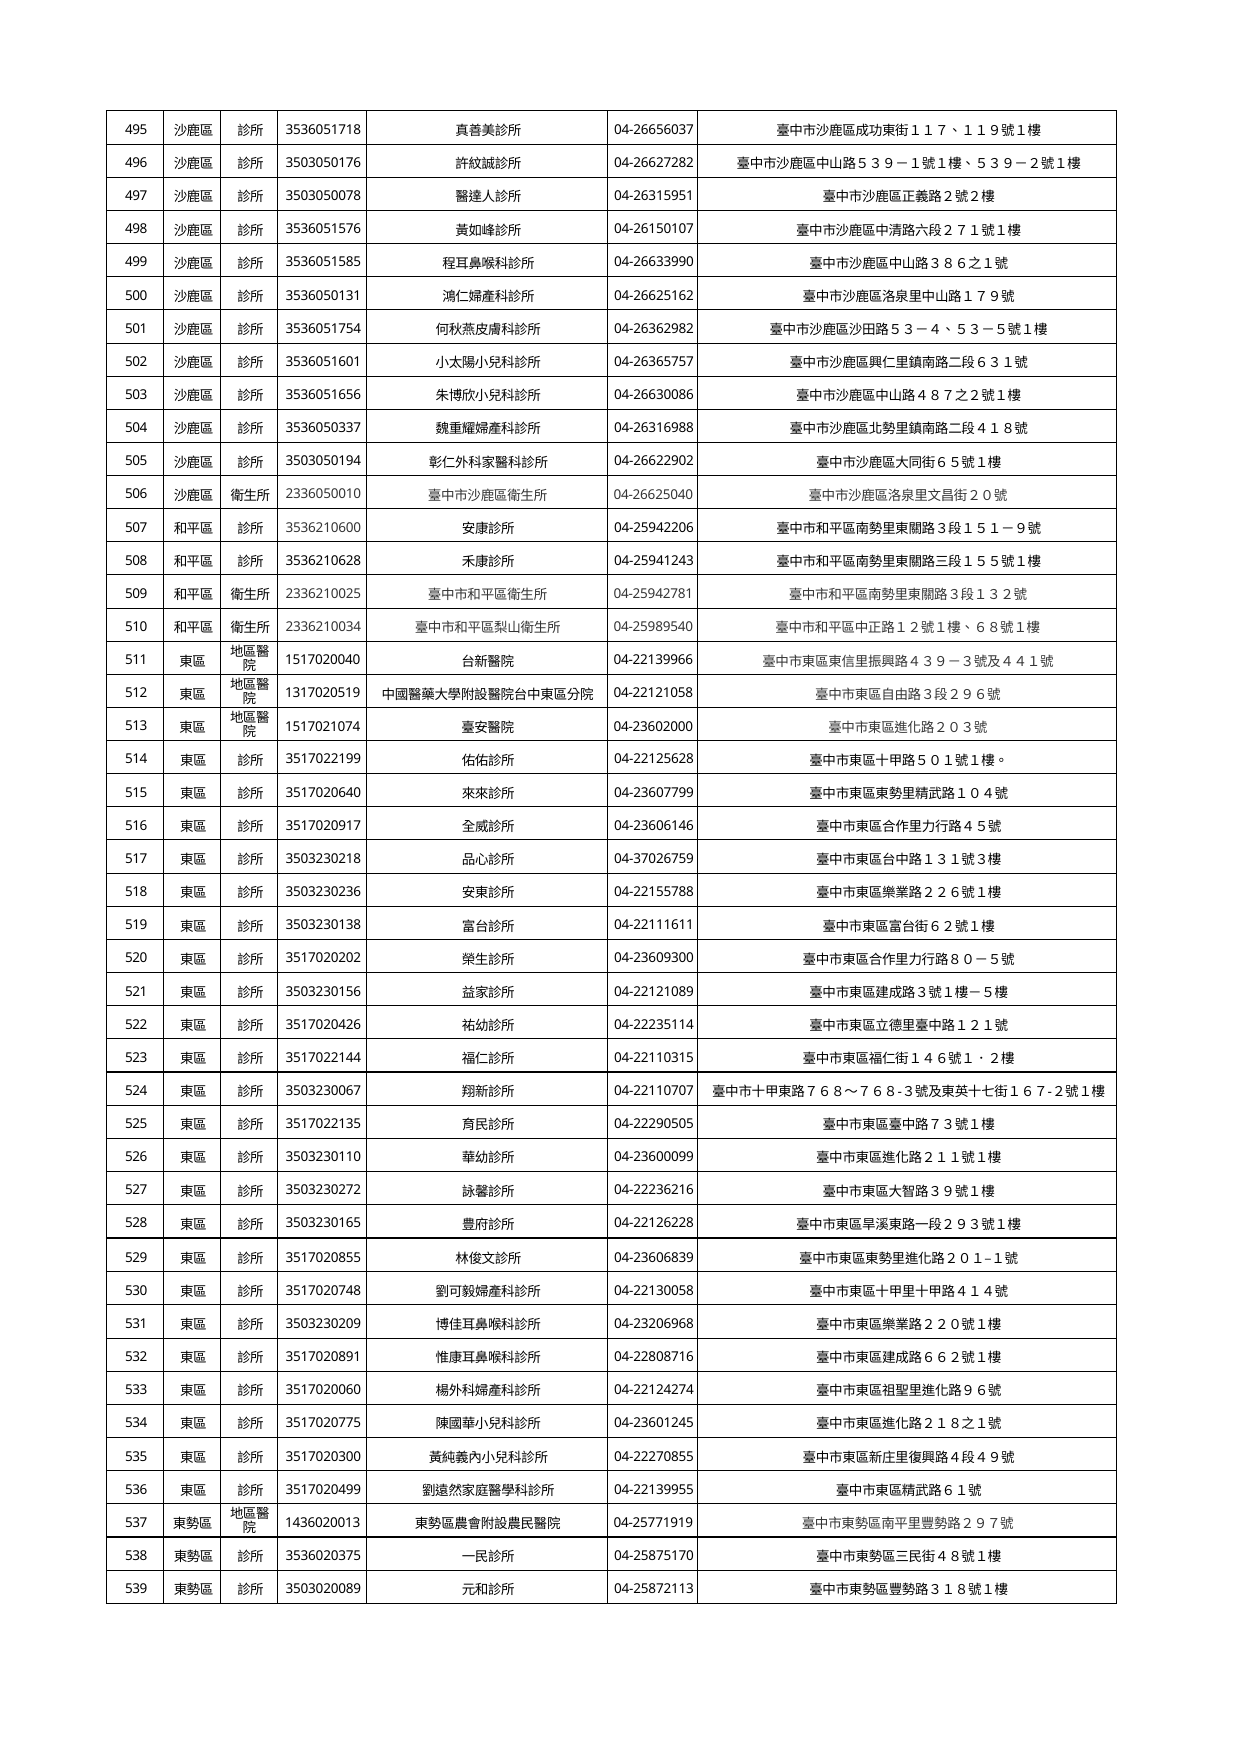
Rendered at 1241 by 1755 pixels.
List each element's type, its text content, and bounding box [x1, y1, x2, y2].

table_cell 診所 [221, 310, 277, 342]
table_cell 04-23602000 [608, 708, 697, 740]
table_cell 3503050176 [278, 145, 366, 177]
table_cell 臺中市東區建成路６６２號１樓 [698, 1339, 1116, 1371]
table_cell 診所 [221, 741, 277, 773]
table_cell 沙鹿區 [164, 244, 220, 276]
table_cell 東區 [164, 940, 220, 972]
table_cell 醫達人診所 [367, 178, 607, 210]
table_cell 診所 [221, 1073, 277, 1104]
table_cell 黃如峰診所 [367, 211, 607, 243]
table_cell 3517020891 [278, 1339, 366, 1371]
table_cell 502 [107, 344, 163, 376]
table_cell 3517020640 [278, 774, 366, 806]
table_cell 3517022199 [278, 741, 366, 773]
table_cell 東勢區 [164, 1504, 220, 1536]
table_cell 臺中市沙鹿區中山路４８７之２號１樓 [698, 377, 1116, 409]
table_cell 地區醫 院 [221, 675, 277, 707]
table_cell 3536051718 [278, 111, 366, 143]
table_cell 診所 [221, 410, 277, 442]
table_cell 翔新診所 [367, 1073, 607, 1104]
table_cell 04-26625040 [608, 476, 697, 508]
table_cell 04-26315951 [608, 178, 697, 210]
table_cell 506 [107, 476, 163, 508]
table_cell 503 [107, 377, 163, 409]
table_cell 1517021074 [278, 708, 366, 740]
table_cell 診所 [221, 1172, 277, 1204]
table_cell 臺中市東區建成路３號１樓－５樓 [698, 973, 1116, 1005]
table_cell 沙鹿區 [164, 211, 220, 243]
table_cell 臺中市沙鹿區興仁里鎮南路二段６３１號 [698, 344, 1116, 376]
table_cell 04-22290505 [608, 1106, 697, 1138]
table_cell 04-23206968 [608, 1305, 697, 1337]
table_cell 診所 [221, 377, 277, 409]
table_cell 520 [107, 940, 163, 972]
table_cell 衛生所 [221, 476, 277, 508]
table_cell 地區醫 院 [221, 708, 277, 740]
table_cell 診所 [221, 1106, 277, 1138]
table_cell 診所 [221, 1372, 277, 1404]
table_cell 04-22270855 [608, 1438, 697, 1470]
table_cell 臺中市十甲東路７６８〜７６８-３號及東英十七街１６７-２號１樓 [698, 1073, 1116, 1104]
table_cell 513 [107, 708, 163, 740]
table_cell 臺中市東區自由路３段２９６號 [698, 675, 1116, 707]
table_cell 診所 [221, 774, 277, 806]
table_cell 東區 [164, 907, 220, 939]
table_cell 臺中市東區樂業路２２０號１樓 [698, 1305, 1116, 1337]
table_cell 朱博欣小兒科診所 [367, 377, 607, 409]
table_cell 3536051656 [278, 377, 366, 409]
table_cell 04-22121089 [608, 973, 697, 1005]
table_cell 臺中市東區東勢里精武路１０４號 [698, 774, 1116, 806]
table_cell 和平區 [164, 609, 220, 641]
table_cell 診所 [221, 344, 277, 376]
table_cell 臺安醫院 [367, 708, 607, 740]
table_cell 04-26622902 [608, 443, 697, 475]
table_cell 04-37026759 [608, 840, 697, 873]
table_cell 3517020202 [278, 940, 366, 972]
table_cell 鴻仁婦產科診所 [367, 277, 607, 309]
table_cell 3517020426 [278, 1006, 366, 1038]
table_cell 1517020040 [278, 642, 366, 674]
table_cell 04-22155788 [608, 874, 697, 906]
table_header 04-23606839 [608, 1239, 697, 1271]
table_cell 04-22110315 [608, 1039, 697, 1071]
table_cell 禾康診所 [367, 542, 607, 574]
table_cell 來來診所 [367, 774, 607, 806]
table_cell 臺中市沙鹿區沙田路５３－４、５３－５號１樓 [698, 310, 1116, 342]
table_cell 診所 [221, 542, 277, 574]
table_cell 診所 [221, 145, 277, 177]
table_cell 惟康耳鼻喉科診所 [367, 1339, 607, 1371]
table_cell 504 [107, 410, 163, 442]
table_cell 東區 [164, 741, 220, 773]
table_cell 04-22236216 [608, 1172, 697, 1204]
table_cell 博佳耳鼻喉科診所 [367, 1305, 607, 1337]
table_cell 532 [107, 1339, 163, 1371]
table_cell 彰仁外科家醫科診所 [367, 443, 607, 475]
table_cell 安康診所 [367, 509, 607, 541]
table_cell 臺中市和平區南勢里東關路三段１５５號１樓 [698, 542, 1116, 574]
table_cell 臺中市東區福仁街１４６號１．２樓 [698, 1039, 1116, 1071]
table_cell 地區醫 院 [221, 1504, 277, 1536]
table_header 3517020855 [278, 1239, 366, 1271]
table_cell 臺中市沙鹿區北勢里鎮南路二段４１８號 [698, 410, 1116, 442]
table_cell 04-23607799 [608, 774, 697, 806]
table_cell 518 [107, 874, 163, 906]
table_cell 真善美診所 [367, 111, 607, 143]
table_cell 04-22808716 [608, 1339, 697, 1371]
table_header 東區 [164, 1239, 220, 1271]
table_cell 臺中市東區台中路１３１號３樓 [698, 840, 1116, 873]
table_cell 小太陽小兒科診所 [367, 344, 607, 376]
table_cell 539 [107, 1571, 163, 1603]
table_cell 臺中市東區東信里振興路４３９－３號及４４１號 [698, 642, 1116, 674]
table_cell 東區 [164, 1405, 220, 1437]
table_cell 533 [107, 1372, 163, 1404]
table_cell 04-22130058 [608, 1272, 697, 1304]
table_cell 診所 [221, 907, 277, 939]
table_cell 臺中市沙鹿區洛泉里文昌街２０號 [698, 476, 1116, 508]
table_cell 東勢區 [164, 1571, 220, 1603]
table_cell 3536051601 [278, 344, 366, 376]
table_cell 04-26150107 [608, 211, 697, 243]
table_cell 04-22126228 [608, 1205, 697, 1237]
table_cell 臺中市和平區衛生所 [367, 575, 607, 607]
table_cell 東區 [164, 642, 220, 674]
table_cell 3503230067 [278, 1073, 366, 1104]
table_cell 東區 [164, 1438, 220, 1470]
table_cell 495 [107, 111, 163, 143]
table_cell 04-22110707 [608, 1073, 697, 1104]
table_cell 530 [107, 1272, 163, 1304]
table_cell 何秋燕皮膚科診所 [367, 310, 607, 342]
table_cell 東區 [164, 1039, 220, 1071]
table_cell 安東診所 [367, 874, 607, 906]
table_cell 臺中市東區大智路３９號１樓 [698, 1172, 1116, 1204]
table_cell 臺中市沙鹿區洛泉里中山路１７９號 [698, 277, 1116, 309]
table_cell 東區 [164, 774, 220, 806]
table_cell 04-26627282 [608, 145, 697, 177]
table_cell 521 [107, 973, 163, 1005]
table_cell 東區 [164, 840, 220, 873]
table_cell 04-23601245 [608, 1405, 697, 1437]
table_cell 東區 [164, 675, 220, 707]
table_cell 臺中市東勢區三民街４８號１樓 [698, 1538, 1116, 1569]
table_cell 3503050194 [278, 443, 366, 475]
table_cell 臺中市東勢區豐勢路３１８號１樓 [698, 1571, 1116, 1603]
table_cell 3503050078 [278, 178, 366, 210]
table_cell 診所 [221, 1272, 277, 1304]
table_cell 臺中市東區樂業路２２６號１樓 [698, 874, 1116, 906]
table_cell 3503230138 [278, 907, 366, 939]
table_cell 診所 [221, 807, 277, 839]
table_cell 04-26630086 [608, 377, 697, 409]
table_cell 診所 [221, 1438, 277, 1470]
table_cell 東區 [164, 1073, 220, 1104]
table_cell 523 [107, 1039, 163, 1071]
table_cell 診所 [221, 840, 277, 873]
table_cell 04-22121058 [608, 675, 697, 707]
table_cell 04-25771919 [608, 1504, 697, 1536]
table_cell 535 [107, 1438, 163, 1470]
table_cell 臺中市沙鹿區成功東街１１７、１１９號１樓 [698, 111, 1116, 143]
table_cell 3536050131 [278, 277, 366, 309]
table_cell 497 [107, 178, 163, 210]
table_cell 505 [107, 443, 163, 475]
table_cell 04-22125628 [608, 741, 697, 773]
table_cell 衛生所 [221, 609, 277, 641]
table_cell 04-25942206 [608, 509, 697, 541]
table_cell 3517020748 [278, 1272, 366, 1304]
table_cell 臺中市沙鹿區正義路２號２樓 [698, 178, 1116, 210]
table_cell 512 [107, 675, 163, 707]
table_cell 診所 [221, 509, 277, 541]
table_cell 華幼診所 [367, 1139, 607, 1171]
table_cell 04-25875170 [608, 1538, 697, 1569]
table_cell 診所 [221, 1305, 277, 1337]
table_cell 3503230272 [278, 1172, 366, 1204]
table_cell 臺中市東區精武路６１號 [698, 1471, 1116, 1503]
table_cell 陳國華小兒科診所 [367, 1405, 607, 1437]
table_cell 538 [107, 1538, 163, 1569]
table_cell 524 [107, 1073, 163, 1104]
table_cell 496 [107, 145, 163, 177]
table_cell 診所 [221, 443, 277, 475]
table_cell 臺中市沙鹿區衛生所 [367, 476, 607, 508]
table_cell 劉遠然家庭醫學科診所 [367, 1471, 607, 1503]
table_cell 3517022135 [278, 1106, 366, 1138]
table_cell 04-23606146 [608, 807, 697, 839]
table_cell 臺中市東區進化路２１１號１樓 [698, 1139, 1116, 1171]
table_cell 診所 [221, 111, 277, 143]
table_cell 黃純義內小兒科診所 [367, 1438, 607, 1470]
table_cell 04-22124274 [608, 1372, 697, 1404]
table_cell 沙鹿區 [164, 377, 220, 409]
table_cell 2336210025 [278, 575, 366, 607]
table_cell 04-25942781 [608, 575, 697, 607]
table_cell 514 [107, 741, 163, 773]
table_cell 04-23600099 [608, 1139, 697, 1171]
table_cell 臺中市沙鹿區中山路３８６之１號 [698, 244, 1116, 276]
table_cell 福仁診所 [367, 1039, 607, 1071]
table_cell 534 [107, 1405, 163, 1437]
table_cell 豊府診所 [367, 1205, 607, 1237]
table_cell 臺中市東區十甲路５０１號１樓。 [698, 741, 1116, 773]
table_cell 04-26656037 [608, 111, 697, 143]
table_cell 診所 [221, 1006, 277, 1038]
table_cell 東區 [164, 1339, 220, 1371]
table_cell 04-23609300 [608, 940, 697, 972]
table_cell 508 [107, 542, 163, 574]
table_cell 3517020917 [278, 807, 366, 839]
table_cell 臺中市東區立德里臺中路１２１號 [698, 1006, 1116, 1038]
table_cell 沙鹿區 [164, 476, 220, 508]
table_cell 499 [107, 244, 163, 276]
table_cell 515 [107, 774, 163, 806]
table_cell 臺中市沙鹿區中清路六段２７１號１樓 [698, 211, 1116, 243]
table_cell 3503230218 [278, 840, 366, 873]
table_cell 3536210628 [278, 542, 366, 574]
table_cell 診所 [221, 277, 277, 309]
table_cell 1317020519 [278, 675, 366, 707]
table_cell 04-25872113 [608, 1571, 697, 1603]
table_cell 498 [107, 211, 163, 243]
table_cell 臺中市和平區中正路１２號１樓、６８號１樓 [698, 609, 1116, 641]
table_cell 526 [107, 1139, 163, 1171]
table_cell 劉可毅婦產科診所 [367, 1272, 607, 1304]
table_cell 衛生所 [221, 575, 277, 607]
table_cell 臺中市東區進化路２０３號 [698, 708, 1116, 740]
table_cell 和平區 [164, 575, 220, 607]
table_cell 臺中市東區合作里力行路８０－５號 [698, 940, 1116, 972]
table_cell 東區 [164, 973, 220, 1005]
table_cell 04-26362982 [608, 310, 697, 342]
table_cell 04-25989540 [608, 609, 697, 641]
table_cell 育民診所 [367, 1106, 607, 1138]
table_cell 診所 [221, 940, 277, 972]
table_cell 519 [107, 907, 163, 939]
table_cell 3536051585 [278, 244, 366, 276]
table_cell 全威診所 [367, 807, 607, 839]
table_cell 臺中市東區十甲里十甲路４１４號 [698, 1272, 1116, 1304]
table_cell 沙鹿區 [164, 443, 220, 475]
table_cell 528 [107, 1205, 163, 1237]
table_cell 3503230156 [278, 973, 366, 1005]
table_cell 東區 [164, 874, 220, 906]
table_cell 診所 [221, 1571, 277, 1603]
table_cell 臺中市東區旱溪東路一段２９３號１樓 [698, 1205, 1116, 1237]
table_cell 3517020499 [278, 1471, 366, 1503]
table_cell 04-22111611 [608, 907, 697, 939]
table_cell 臺中市東勢區南平里豐勢路２９７號 [698, 1504, 1116, 1536]
table_cell 2336050010 [278, 476, 366, 508]
table_cell 診所 [221, 211, 277, 243]
table_cell 3503020089 [278, 1571, 366, 1603]
table_cell 一民診所 [367, 1538, 607, 1569]
table_cell 臺中市東區富台街６２號１樓 [698, 907, 1116, 939]
table_cell 507 [107, 509, 163, 541]
table_cell 2336210034 [278, 609, 366, 641]
table_cell 診所 [221, 178, 277, 210]
table_cell 3517020300 [278, 1438, 366, 1470]
table_cell 品心診所 [367, 840, 607, 873]
table_cell 臺中市東區臺中路７３號１樓 [698, 1106, 1116, 1138]
table_cell 3503230236 [278, 874, 366, 906]
table_cell 益家診所 [367, 973, 607, 1005]
table_cell 04-22235114 [608, 1006, 697, 1038]
table_cell 祐幼診所 [367, 1006, 607, 1038]
table_cell 中國醫藥大學附設醫院台中東區分院 [367, 675, 607, 707]
table_cell 診所 [221, 1471, 277, 1503]
table_cell 3536210600 [278, 509, 366, 541]
table_cell 詠馨診所 [367, 1172, 607, 1204]
table_cell 沙鹿區 [164, 410, 220, 442]
table_cell 臺中市東區進化路２１８之１號 [698, 1405, 1116, 1437]
table_cell 診所 [221, 1538, 277, 1569]
table_cell 富台診所 [367, 907, 607, 939]
table_cell 509 [107, 575, 163, 607]
table_cell 1436020013 [278, 1504, 366, 1536]
table_cell 3503230110 [278, 1139, 366, 1171]
table_cell 診所 [221, 1139, 277, 1171]
table_cell 台新醫院 [367, 642, 607, 674]
table_cell 佑佑診所 [367, 741, 607, 773]
table_cell 沙鹿區 [164, 178, 220, 210]
table_cell 501 [107, 310, 163, 342]
table_header 529 [107, 1239, 163, 1271]
table_cell 東區 [164, 1106, 220, 1138]
table_cell 3517020060 [278, 1372, 366, 1404]
table_cell 04-26625162 [608, 277, 697, 309]
table_cell 和平區 [164, 542, 220, 574]
table_cell 3536020375 [278, 1538, 366, 1569]
table_cell 診所 [221, 874, 277, 906]
table_cell 04-25941243 [608, 542, 697, 574]
table_header 診所 [221, 1239, 277, 1271]
table_cell 04-22139966 [608, 642, 697, 674]
table_cell 臺中市和平區梨山衛生所 [367, 609, 607, 641]
table_cell 東區 [164, 1006, 220, 1038]
table_header 林俊文診所 [367, 1239, 607, 1271]
table_cell 3503230209 [278, 1305, 366, 1337]
table_cell 診所 [221, 244, 277, 276]
table_cell 537 [107, 1504, 163, 1536]
table_cell 3517022144 [278, 1039, 366, 1071]
table_cell 東區 [164, 1272, 220, 1304]
table_cell 511 [107, 642, 163, 674]
table_cell 診所 [221, 1339, 277, 1371]
table_cell 沙鹿區 [164, 344, 220, 376]
table_cell 臺中市和平區南勢里東關路３段１５１－９號 [698, 509, 1116, 541]
table_cell 04-22139955 [608, 1471, 697, 1503]
table_cell 525 [107, 1106, 163, 1138]
table_cell 東勢區農會附設農民醫院 [367, 1504, 607, 1536]
table_cell 531 [107, 1305, 163, 1337]
table_cell 東勢區 [164, 1538, 220, 1569]
table_cell 臺中市沙鹿區大同街６５號１樓 [698, 443, 1116, 475]
table_cell 516 [107, 807, 163, 839]
table_cell 臺中市東區祖聖里進化路９６號 [698, 1372, 1116, 1404]
table_cell 地區醫 院 [221, 642, 277, 674]
table_cell 元和診所 [367, 1571, 607, 1603]
table_cell 3536051754 [278, 310, 366, 342]
table_cell 診所 [221, 1039, 277, 1071]
table_header 臺中市東區東勢里進化路２０１–１號 [698, 1239, 1116, 1271]
table_cell 東區 [164, 807, 220, 839]
table_cell 東區 [164, 1372, 220, 1404]
table_cell 診所 [221, 973, 277, 1005]
table_cell 程耳鼻喉科診所 [367, 244, 607, 276]
table_cell 536 [107, 1471, 163, 1503]
table_cell 517 [107, 840, 163, 873]
table_cell 500 [107, 277, 163, 309]
table_cell 東區 [164, 1139, 220, 1171]
table_cell 和平區 [164, 509, 220, 541]
table_cell 魏重耀婦產科診所 [367, 410, 607, 442]
table_cell 臺中市東區新庄里復興路４段４９號 [698, 1438, 1116, 1470]
table_cell 診所 [221, 1405, 277, 1437]
table_cell 楊外科婦產科診所 [367, 1372, 607, 1404]
table_cell 04-26316988 [608, 410, 697, 442]
table_cell 3503230165 [278, 1205, 366, 1237]
table_cell 許紋誠診所 [367, 145, 607, 177]
table_cell 臺中市和平區南勢里東關路３段１３２號 [698, 575, 1116, 607]
table_cell 榮生診所 [367, 940, 607, 972]
table_cell 沙鹿區 [164, 277, 220, 309]
table_cell 東區 [164, 1172, 220, 1204]
table_cell 3517020775 [278, 1405, 366, 1437]
table_cell 診所 [221, 1205, 277, 1237]
table_cell 沙鹿區 [164, 145, 220, 177]
table_cell 東區 [164, 1305, 220, 1337]
table_cell 04-26365757 [608, 344, 697, 376]
table_cell 沙鹿區 [164, 111, 220, 143]
table_cell 沙鹿區 [164, 310, 220, 342]
table_cell 臺中市東區合作里力行路４５號 [698, 807, 1116, 839]
table_cell 04-26633990 [608, 244, 697, 276]
table_cell 東區 [164, 1471, 220, 1503]
table_cell 510 [107, 609, 163, 641]
table_cell 東區 [164, 708, 220, 740]
table_cell 東區 [164, 1205, 220, 1237]
table_cell 522 [107, 1006, 163, 1038]
table_cell 臺中市沙鹿區中山路５３９－１號１樓、５３９－２號１樓 [698, 145, 1116, 177]
table_cell 3536050337 [278, 410, 366, 442]
table_cell 527 [107, 1172, 163, 1204]
table_cell 3536051576 [278, 211, 366, 243]
